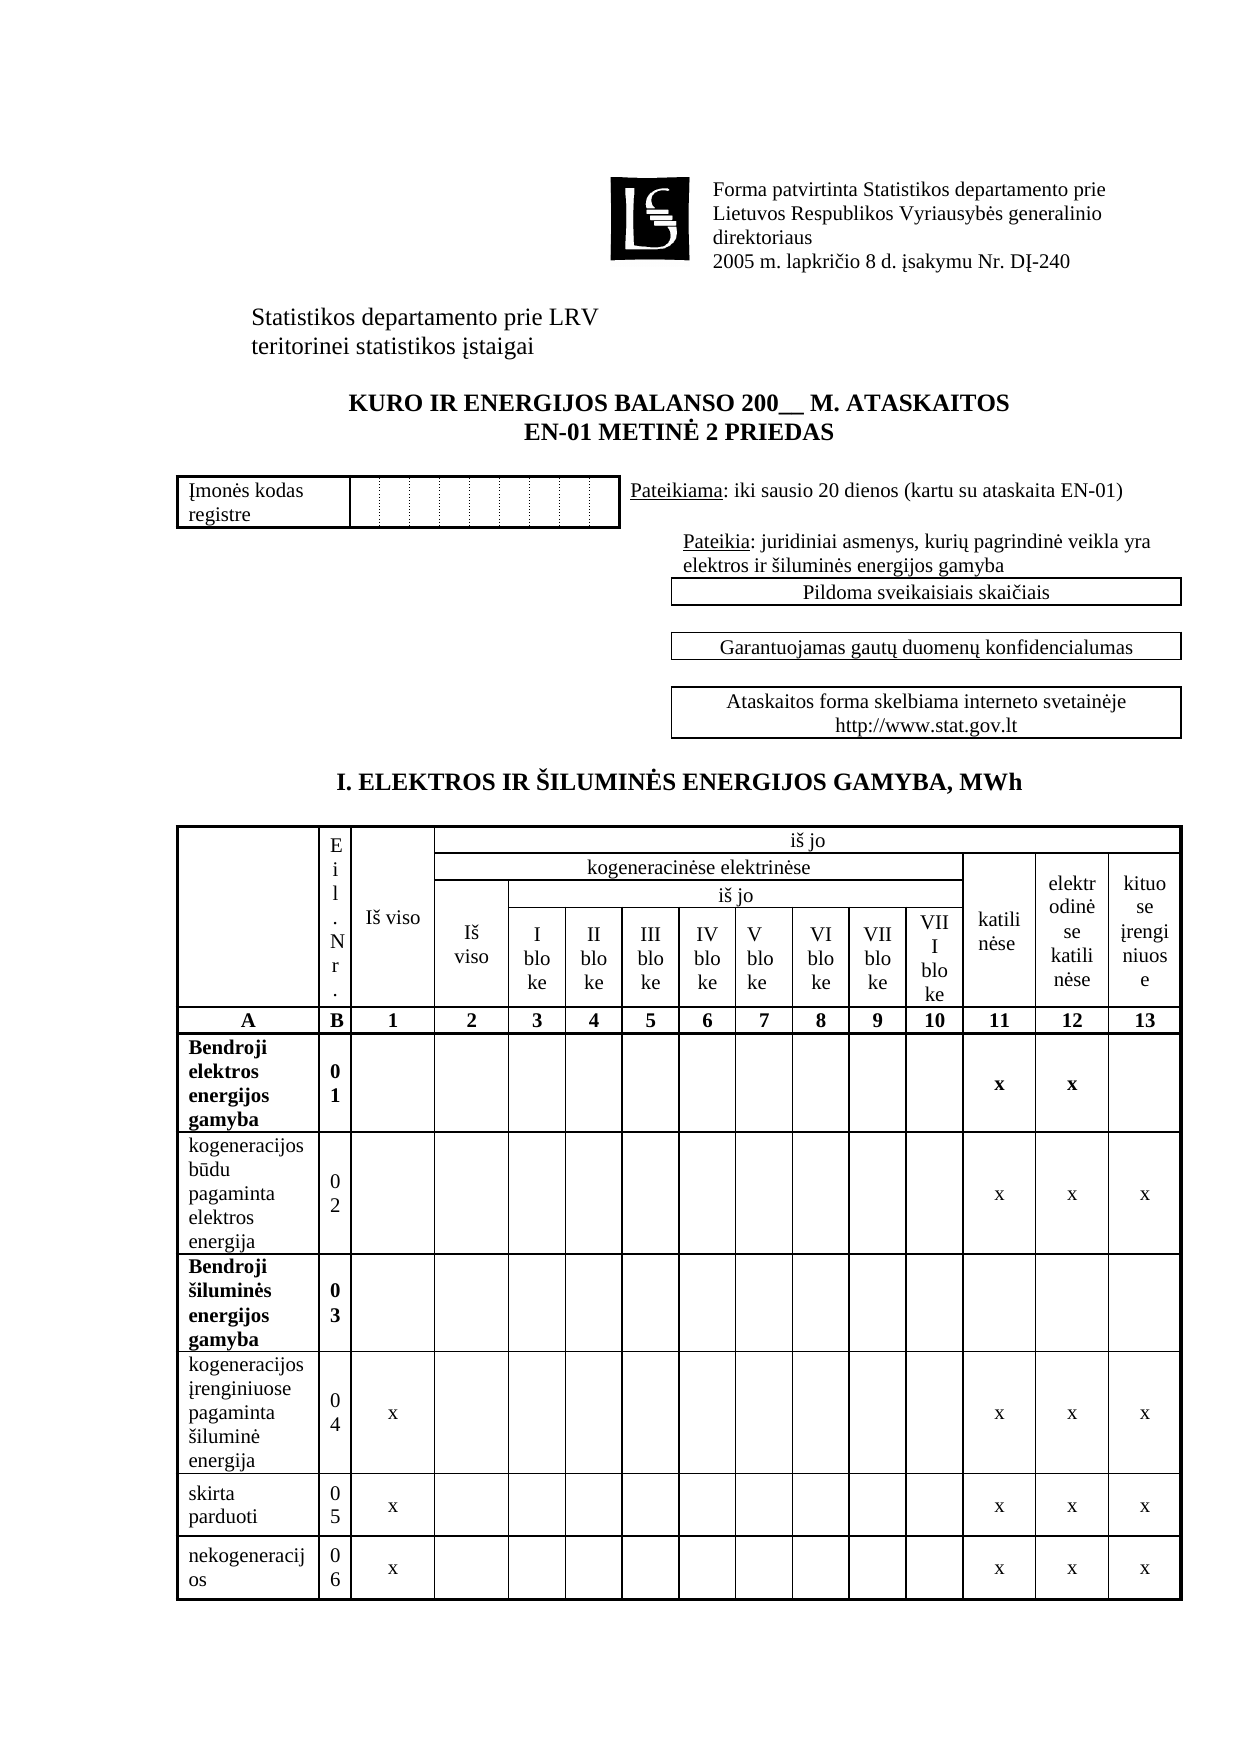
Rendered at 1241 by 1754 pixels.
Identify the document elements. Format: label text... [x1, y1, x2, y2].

table_cell 7 [736, 1008, 792, 1032]
table_cell [680, 1474, 735, 1535]
table_cell [680, 1035, 735, 1131]
table_cell iš jo [509, 881, 962, 907]
table_header [499, 478, 529, 526]
table_cell [736, 1352, 792, 1472]
table_cell III bloke [623, 908, 678, 1006]
table_cell 6 [680, 1008, 735, 1032]
table_cell kogeneracinėse elektrinėse [435, 854, 962, 879]
table_cell [907, 1352, 962, 1472]
table_header [179, 828, 318, 1006]
table_header [529, 478, 559, 526]
table_cell x [964, 1133, 1035, 1253]
table_cell [680, 1352, 735, 1472]
table_cell Pateikia: juridiniai asmenys, kurių pagrindinė veikla yra elektros ir šiluminės energijos gamyba [672, 526, 1181, 577]
table_cell [509, 1537, 565, 1597]
table_cell 05 [320, 1474, 350, 1535]
table_cell [1109, 1035, 1179, 1131]
table_cell [793, 1352, 848, 1472]
table_cell 13 [1109, 1008, 1179, 1032]
table_cell Pildoma sveikaisiais skaičiais [672, 579, 1180, 604]
table_cell [352, 1255, 434, 1351]
table_header Pateikiama: iki sausio 20 dienos (kartu su ataskaita EN-01) [621, 475, 1181, 526]
table_cell [907, 1474, 962, 1535]
table_cell x [964, 1474, 1035, 1535]
table_cell x [964, 1352, 1035, 1472]
table_cell [435, 1352, 508, 1472]
table_cell [435, 1133, 508, 1253]
table_cell [1109, 1255, 1179, 1351]
table_cell elektrodinėse katilinėse [1036, 854, 1108, 1006]
text I. elektros ir šiluminės energijos gamyba, MWh [177, 767, 1181, 796]
table_cell [850, 1537, 905, 1597]
table_cell 04 [320, 1352, 350, 1472]
table_cell [964, 1255, 1035, 1351]
table_cell [619, 526, 672, 577]
table_cell [736, 1133, 792, 1253]
table_cell A [179, 1008, 318, 1032]
text kuro ir energijos balanso 200__ m. ataskaitos [177, 388, 1181, 417]
table_cell 5 [623, 1008, 678, 1032]
table_cell [566, 1133, 621, 1253]
table_cell VI bloke [793, 908, 848, 1006]
table_cell x [1036, 1474, 1108, 1535]
table_cell [619, 632, 671, 659]
table_cell Bendroji šiluminės energijos gamyba [179, 1255, 318, 1351]
table_cell [850, 1352, 905, 1472]
table_cell [680, 1537, 735, 1597]
table_cell [435, 1474, 508, 1535]
table_cell [736, 1537, 792, 1597]
table_cell x [964, 1537, 1035, 1597]
table_cell [619, 659, 672, 686]
table_cell [672, 660, 1181, 686]
table_cell 03 [320, 1255, 350, 1351]
table_cell Garantuojamas gautų duomenų konfidencialumas [672, 633, 1180, 659]
table_cell [623, 1133, 678, 1253]
table_cell [509, 1474, 565, 1535]
table_cell II bloke [566, 908, 621, 1006]
table_cell [907, 1035, 962, 1131]
table_header Forma patvirtinta Statistikos departamento prie Lietuvos Respublikos Vyriausybės generalinio direktoriaus 2005 m. lapkričio 8 d. įsakymu Nr. DĮ-240 [701, 177, 1181, 273]
table_header [177, 177, 510, 273]
table_cell [566, 1035, 621, 1131]
table_cell [619, 577, 671, 604]
table_cell x [1036, 1035, 1108, 1131]
table_cell [509, 1133, 565, 1253]
table_cell kogeneracijos būdu pagaminta elektros energija [179, 1133, 318, 1253]
text en-01 metinė 2 priedas [177, 417, 1181, 446]
table_cell [907, 1537, 962, 1597]
table_cell [793, 1133, 848, 1253]
table_cell skirta parduoti [179, 1474, 318, 1535]
table_cell [352, 1035, 434, 1131]
table_cell V bloke [736, 908, 792, 1006]
table_cell [566, 1255, 621, 1351]
table_cell 2 [435, 1008, 508, 1032]
table_cell x [1109, 1352, 1179, 1472]
table_cell x [1036, 1537, 1108, 1597]
table_cell [850, 1133, 905, 1253]
table_cell nekogeneracijos [179, 1537, 318, 1597]
table_header Įmonės kodas registre [179, 478, 349, 526]
table_cell [566, 1537, 621, 1597]
table_cell [907, 1133, 962, 1253]
table_cell katilinėse [964, 854, 1035, 1006]
table_cell [736, 1255, 792, 1351]
table_cell [907, 1255, 962, 1351]
table_header [510, 177, 701, 273]
table_cell 10 [907, 1008, 962, 1032]
table_cell kogeneracijos įrenginiuose pagaminta šiluminė energija [179, 1352, 318, 1472]
table_cell x [1109, 1537, 1179, 1597]
table_header [469, 478, 499, 526]
table_header [410, 478, 439, 526]
table_cell [736, 1474, 792, 1535]
table_cell Bendroji elektros energijos gamyba [179, 1035, 318, 1131]
table_cell I bloke [509, 908, 565, 1006]
table_cell [793, 1474, 848, 1535]
table_cell x [1109, 1474, 1179, 1535]
table_cell 1 [352, 1008, 434, 1032]
table_cell kituose įrenginiuose [1109, 854, 1179, 1006]
table_header Eil. Nr. [320, 828, 350, 1006]
table_cell [1036, 1255, 1108, 1351]
table_cell [623, 1255, 678, 1351]
table_cell [509, 1352, 565, 1472]
table_cell [619, 686, 671, 737]
table_cell 06 [320, 1537, 350, 1597]
table_header [380, 478, 409, 526]
table_cell 12 [1036, 1008, 1108, 1032]
table_cell [509, 1035, 565, 1131]
table_cell VIII bloke [907, 908, 962, 1006]
table_cell x [352, 1474, 434, 1535]
table_cell [352, 1133, 434, 1253]
table_header [351, 478, 380, 526]
table_cell [793, 1537, 848, 1597]
table_cell 3 [509, 1008, 565, 1032]
table_cell 8 [793, 1008, 848, 1032]
table_cell VII bloke [850, 908, 905, 1006]
table_cell [793, 1255, 848, 1351]
table_cell [736, 1035, 792, 1131]
table_cell [623, 1537, 678, 1597]
table_header [589, 478, 618, 526]
table_cell [435, 1035, 508, 1131]
table_cell x [352, 1352, 434, 1472]
table_cell 11 [964, 1008, 1035, 1032]
table_header Iš viso [352, 828, 434, 1006]
table_header [559, 478, 589, 526]
table_cell [619, 604, 1181, 632]
table_cell x [1036, 1133, 1108, 1253]
table_header [440, 478, 469, 526]
table_cell 01 [320, 1035, 350, 1131]
table_cell [850, 1474, 905, 1535]
text Statistikos departamento prie LRV [177, 302, 1181, 331]
table_cell Ataskaitos forma skelbiama interneto svetainėje http://www.stat.gov.lt [672, 688, 1180, 737]
table_cell [623, 1035, 678, 1131]
table_cell [566, 1352, 621, 1472]
table_cell [509, 1255, 565, 1351]
table_header iš jo [435, 828, 1179, 852]
table_cell 4 [566, 1008, 621, 1032]
table_cell x [352, 1537, 434, 1597]
table_cell [623, 1474, 678, 1535]
table_cell B [320, 1008, 350, 1032]
table_cell [850, 1035, 905, 1131]
table_cell [623, 1352, 678, 1472]
table_cell [435, 1255, 508, 1351]
table_cell [793, 1035, 848, 1131]
text teritorinei statistikos įstaigai [177, 331, 1181, 360]
table_cell [435, 1537, 508, 1597]
table_cell [850, 1255, 905, 1351]
table_cell [566, 1474, 621, 1535]
table_cell [177, 529, 619, 737]
table_cell x [1036, 1352, 1108, 1472]
table_cell 9 [850, 1008, 905, 1032]
table_cell 02 [320, 1133, 350, 1253]
table_cell IV bloke [680, 908, 735, 1006]
table_cell [680, 1133, 735, 1253]
table_cell x [964, 1035, 1035, 1131]
table_cell [680, 1255, 735, 1351]
table_cell x [1109, 1133, 1179, 1253]
table_cell Iš viso [435, 881, 508, 1006]
